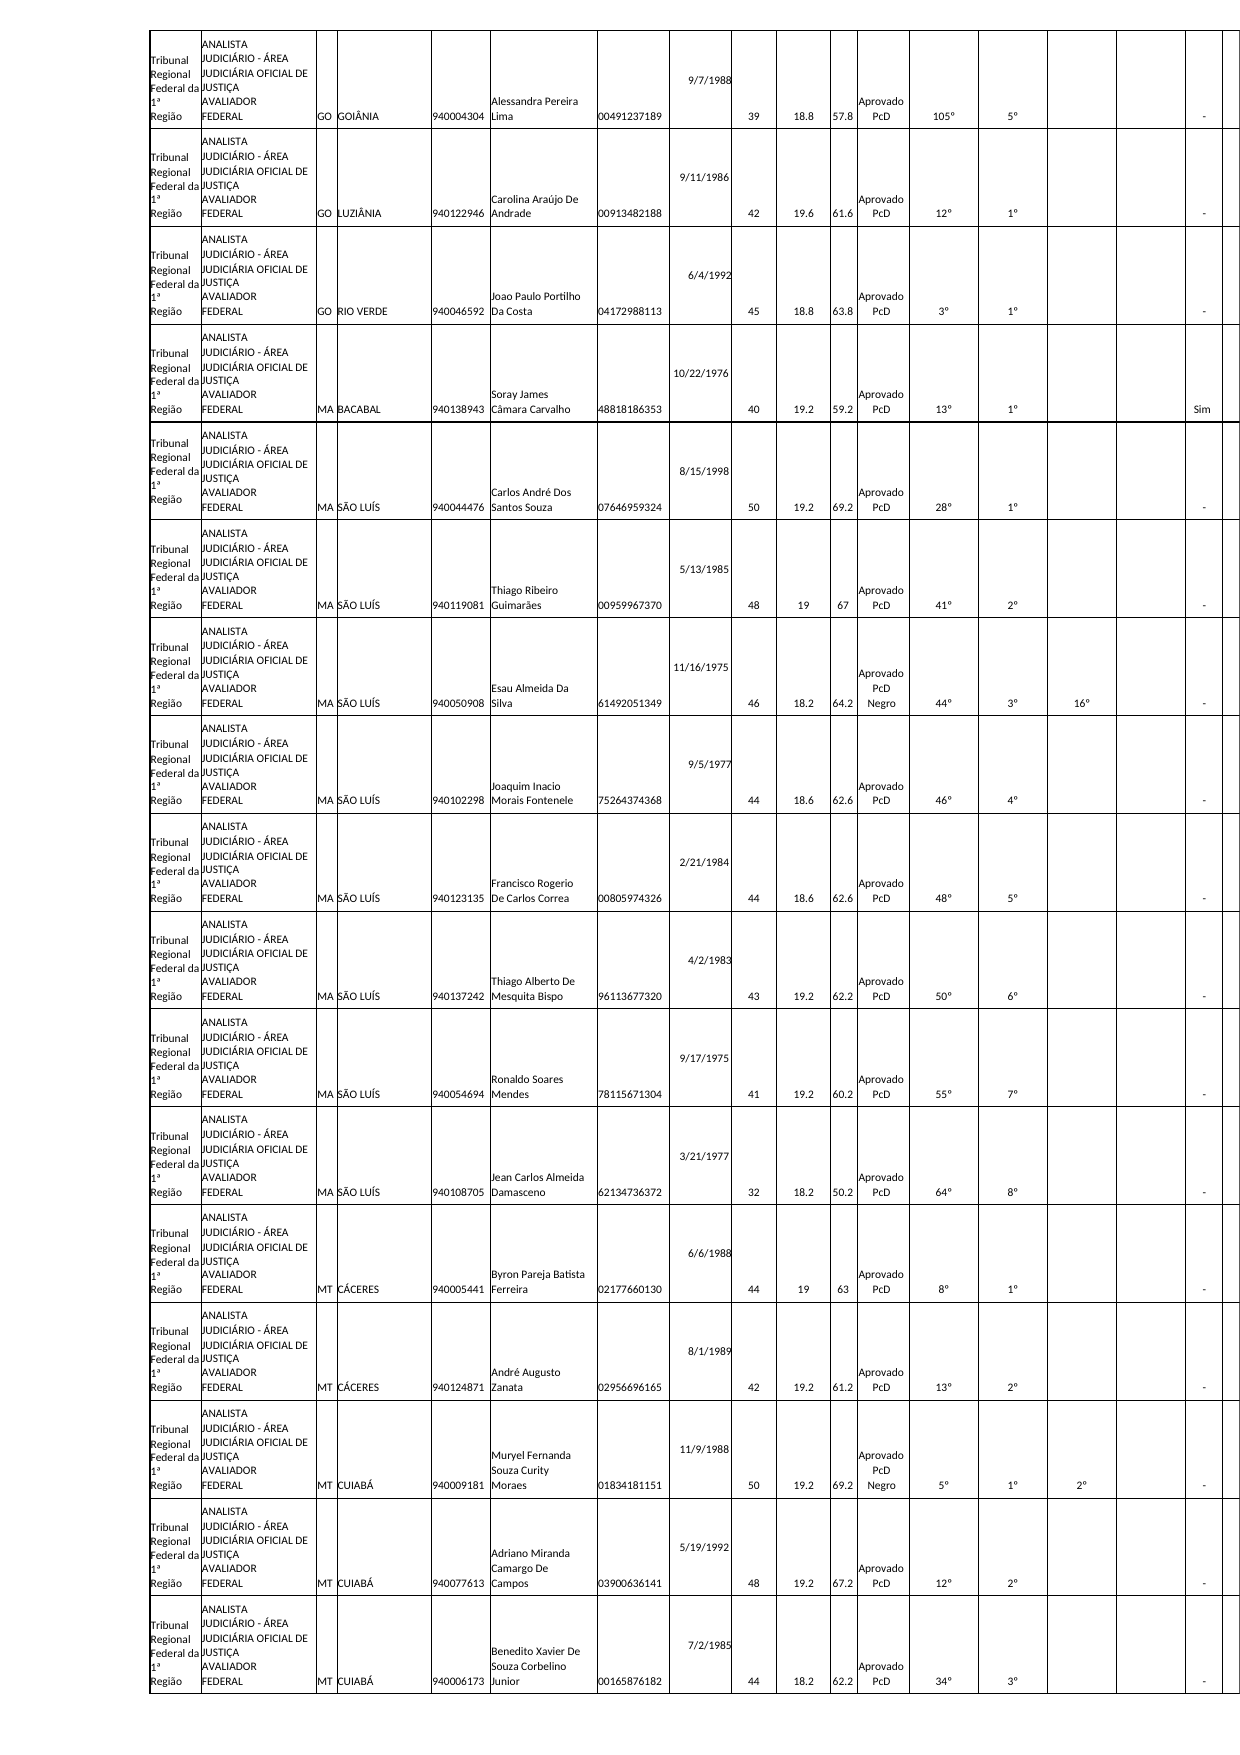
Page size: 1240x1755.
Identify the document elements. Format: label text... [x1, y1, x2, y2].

table_cell 62134736372 [598, 1107, 669, 1204]
table_cell 46º [910, 716, 978, 813]
table_cell - [1186, 520, 1222, 617]
table_cell 45 [732, 227, 776, 324]
table_cell - [1186, 912, 1222, 1008]
table_cell [1048, 716, 1116, 813]
table_cell [1048, 1107, 1116, 1204]
table_cell Tribunal Regional Federal da 1ª Região [151, 1009, 201, 1106]
table_cell ANALISTA JUDICIÁRIO - ÁREA JUDICIÁRIA OFICIAL DE JUSTIÇA AVALIADOR FEDERAL [202, 618, 316, 715]
table_cell 11/9/1988 [670, 1401, 731, 1497]
table_cell 6/4/1992 [670, 227, 731, 324]
table_header 940004304 [432, 31, 490, 128]
table_cell 9/5/1977 [670, 716, 731, 813]
table_cell 9/17/1975 [670, 1009, 731, 1106]
table_cell 34º [910, 1596, 978, 1693]
table_cell 00959967370 [598, 520, 669, 617]
table_cell [1048, 520, 1116, 617]
table_cell 07646959324 [598, 423, 669, 519]
table_cell 12º [910, 1499, 978, 1595]
table_cell Tribunal Regional Federal da 1ª Região [151, 1499, 201, 1595]
table_cell 44 [732, 1596, 776, 1693]
table_cell Joao Paulo Portilho Da Costa [491, 227, 597, 324]
table_cell 7/2/1985 [670, 1596, 731, 1693]
table_cell 16º [1048, 618, 1116, 715]
table_cell ANALISTA JUDICIÁRIO - ÁREA JUDICIÁRIA OFICIAL DE JUSTIÇA AVALIADOR FEDERAL [202, 912, 316, 1008]
table_cell MT [317, 1303, 337, 1399]
table_cell 48º [910, 814, 978, 911]
table_cell 63 [831, 1205, 857, 1302]
table_cell 13º [910, 325, 978, 421]
table_cell Tribunal Regional Federal da 1ª Região [151, 1205, 201, 1302]
table_cell 9/11/1986 [670, 129, 731, 226]
table_cell [1048, 1596, 1116, 1693]
table_cell S [1223, 1107, 1239, 1204]
table_cell [1117, 716, 1185, 813]
table_cell 13º [910, 1303, 978, 1399]
table_cell CÁCERES [338, 1303, 431, 1399]
table_cell [1048, 325, 1116, 421]
table_cell 44 [732, 1205, 776, 1302]
table_cell 69.2 [831, 1401, 857, 1497]
table_cell [1048, 423, 1116, 519]
table_cell [1117, 912, 1185, 1008]
table_cell 5º [910, 1401, 978, 1497]
table_cell 62.6 [831, 716, 857, 813]
table_cell - [1186, 716, 1222, 813]
table_cell S [1223, 1009, 1239, 1106]
table_cell Tribunal Regional Federal da 1ª Região [151, 716, 201, 813]
table_cell Aprovado PcD [858, 1596, 909, 1693]
table_header 5º [979, 31, 1047, 128]
table_cell 42 [732, 129, 776, 226]
table_cell Tribunal Regional Federal da 1ª Região [151, 520, 201, 617]
table_cell 50 [732, 1401, 776, 1497]
table_cell 2º [979, 520, 1047, 617]
table_cell 19.2 [777, 1303, 830, 1399]
table_cell S [1223, 1303, 1239, 1399]
table_cell 62.2 [831, 912, 857, 1008]
table_cell [1117, 618, 1185, 715]
table_cell 46 [732, 618, 776, 715]
table_cell [1117, 1303, 1185, 1399]
table_cell 19 [777, 1205, 830, 1302]
table_cell 02177660130 [598, 1205, 669, 1302]
table_cell - [1186, 1205, 1222, 1302]
table_cell [1048, 912, 1116, 1008]
table_cell 44 [732, 716, 776, 813]
table_cell Aprovado PcD Negro [858, 618, 909, 715]
table_cell 8/1/1989 [670, 1303, 731, 1399]
table_cell Adriano Miranda Camargo De Campos [491, 1499, 597, 1595]
table_cell 3º [979, 618, 1047, 715]
table_cell 5º [979, 814, 1047, 911]
table_cell 5/19/1992 [670, 1499, 731, 1595]
table_cell MA [317, 716, 337, 813]
table_cell 19 [777, 520, 830, 617]
table_cell - [1186, 1596, 1222, 1693]
table_cell ANALISTA JUDICIÁRIO - ÁREA JUDICIÁRIA OFICIAL DE JUSTIÇA AVALIADOR FEDERAL [202, 1499, 316, 1595]
table_cell Aprovado PcD [858, 814, 909, 911]
table_cell S [1223, 520, 1239, 617]
table_cell - [1186, 1303, 1222, 1399]
table_cell 1º [979, 423, 1047, 519]
table_cell [1117, 129, 1185, 226]
table_cell S [1223, 618, 1239, 715]
table_cell Aprovado PcD [858, 1009, 909, 1106]
table_cell - [1186, 1401, 1222, 1497]
table_cell 64º [910, 1107, 978, 1204]
table_cell Ronaldo Soares Mendes [491, 1009, 597, 1106]
table_header Aprovado PcD [858, 31, 909, 128]
table_cell 00913482188 [598, 129, 669, 226]
table_cell [1117, 1205, 1185, 1302]
table_cell [1048, 1303, 1116, 1399]
table_cell ANALISTA JUDICIÁRIO - ÁREA JUDICIÁRIA OFICIAL DE JUSTIÇA AVALIADOR FEDERAL [202, 325, 316, 421]
table_cell - [1186, 814, 1222, 911]
table_cell 12º [910, 129, 978, 226]
table_cell André Augusto Zanata [491, 1303, 597, 1399]
table_cell 18.2 [777, 618, 830, 715]
table_cell [1117, 227, 1185, 324]
table_cell S [1223, 1596, 1239, 1693]
table_cell 10/22/1976 [670, 325, 731, 421]
table_cell BACABAL [338, 325, 431, 421]
table_cell SÃO LUÍS [338, 716, 431, 813]
table_cell 940006173 [432, 1596, 490, 1693]
table_cell SÃO LUÍS [338, 1107, 431, 1204]
table_cell 62.2 [831, 1596, 857, 1693]
table_cell ANALISTA JUDICIÁRIO - ÁREA JUDICIÁRIA OFICIAL DE JUSTIÇA AVALIADOR FEDERAL [202, 716, 316, 813]
table_cell Aprovado PcD [858, 520, 909, 617]
table_cell CUIABÁ [338, 1401, 431, 1497]
table_header 39 [732, 31, 776, 128]
table_cell Aprovado PcD [858, 716, 909, 813]
table_header 18.8 [777, 31, 830, 128]
table_cell 96113677320 [598, 912, 669, 1008]
table_cell 940119081 [432, 520, 490, 617]
table_cell 18.6 [777, 814, 830, 911]
table_cell [1048, 1009, 1116, 1106]
table_cell S [1223, 716, 1239, 813]
table_cell 61.2 [831, 1303, 857, 1399]
table_cell Tribunal Regional Federal da 1ª Região [151, 814, 201, 911]
table_cell 43 [732, 912, 776, 1008]
table_cell 2º [979, 1499, 1047, 1595]
table_cell Tribunal Regional Federal da 1ª Região [151, 912, 201, 1008]
table_cell 19.2 [777, 423, 830, 519]
table_header 00491237189 [598, 31, 669, 128]
table_cell ANALISTA JUDICIÁRIO - ÁREA JUDICIÁRIA OFICIAL DE JUSTIÇA AVALIADOR FEDERAL [202, 1596, 316, 1693]
table_cell 940122946 [432, 129, 490, 226]
table_cell 48 [732, 1499, 776, 1595]
table_cell 19.2 [777, 1009, 830, 1106]
table_cell Aprovado PcD [858, 912, 909, 1008]
table_cell 940138943 [432, 325, 490, 421]
table_header - [1186, 31, 1222, 128]
table_cell 940124871 [432, 1303, 490, 1399]
table_cell [1117, 1401, 1185, 1497]
table_header [1117, 31, 1185, 128]
table_cell MT [317, 1401, 337, 1497]
table_cell MT [317, 1596, 337, 1693]
table_cell Aprovado PcD [858, 1499, 909, 1595]
table_cell ANALISTA JUDICIÁRIO - ÁREA JUDICIÁRIA OFICIAL DE JUSTIÇA AVALIADOR FEDERAL [202, 129, 316, 226]
table_cell - [1186, 227, 1222, 324]
table_cell 61.6 [831, 129, 857, 226]
table_cell Carlos André Dos Santos Souza [491, 423, 597, 519]
table_cell S [1223, 423, 1239, 519]
table_cell 32 [732, 1107, 776, 1204]
table_cell 55º [910, 1009, 978, 1106]
table_cell 60.2 [831, 1009, 857, 1106]
table_cell 940046592 [432, 227, 490, 324]
table_cell Tribunal Regional Federal da 1ª Região [151, 325, 201, 421]
table_cell 2/21/1984 [670, 814, 731, 911]
table_cell [1117, 1499, 1185, 1595]
table_cell 62.6 [831, 814, 857, 911]
table_cell 2º [979, 1303, 1047, 1399]
table_cell 67.2 [831, 1499, 857, 1595]
table_cell ANALISTA JUDICIÁRIO - ÁREA JUDICIÁRIA OFICIAL DE JUSTIÇA AVALIADOR FEDERAL [202, 1107, 316, 1204]
table_cell Muryel Fernanda Souza Curity Moraes [491, 1401, 597, 1497]
table_header [1048, 31, 1116, 128]
table_cell [1117, 423, 1185, 519]
table_cell Tribunal Regional Federal da 1ª Região [151, 1303, 201, 1399]
table_cell 940009181 [432, 1401, 490, 1497]
table_cell - [1186, 1107, 1222, 1204]
table_cell 940005441 [432, 1205, 490, 1302]
table_header ANALISTA JUDICIÁRIO - ÁREA JUDICIÁRIA OFICIAL DE JUSTIÇA AVALIADOR FEDERAL [202, 31, 316, 128]
table_cell Thiago Alberto De Mesquita Bispo [491, 912, 597, 1008]
table_cell S [1223, 1401, 1239, 1497]
table_cell 00805974326 [598, 814, 669, 911]
table_cell 50º [910, 912, 978, 1008]
table_cell ANALISTA JUDICIÁRIO - ÁREA JUDICIÁRIA OFICIAL DE JUSTIÇA AVALIADOR FEDERAL [202, 227, 316, 324]
table_header Tribunal Regional Federal da 1ª Região [151, 31, 201, 128]
table_cell 61492051349 [598, 618, 669, 715]
table_cell SÃO LUÍS [338, 1009, 431, 1106]
table_cell S [1223, 814, 1239, 911]
table_cell Jean Carlos Almeida Damasceno [491, 1107, 597, 1204]
table_cell 7º [979, 1009, 1047, 1106]
table_header S [1223, 31, 1239, 128]
table_cell 41º [910, 520, 978, 617]
table_cell Carolina Araújo De Andrade [491, 129, 597, 226]
table_cell MT [317, 1205, 337, 1302]
table_cell MA [317, 325, 337, 421]
table_cell 3º [979, 1596, 1047, 1693]
table_cell Tribunal Regional Federal da 1ª Região [151, 1107, 201, 1204]
table_cell MA [317, 1009, 337, 1106]
table_cell 940077613 [432, 1499, 490, 1595]
table_cell Tribunal Regional Federal da 1ª Região [151, 129, 201, 226]
table_cell 4º [979, 716, 1047, 813]
table_cell 940108705 [432, 1107, 490, 1204]
table_cell 44 [732, 814, 776, 911]
table_cell 1º [979, 227, 1047, 324]
table_cell CÁCERES [338, 1205, 431, 1302]
table_cell [1117, 814, 1185, 911]
table_cell 44º [910, 618, 978, 715]
table_cell Francisco Rogerio De Carlos Correa [491, 814, 597, 911]
table_cell - [1186, 1009, 1222, 1106]
table_cell MA [317, 1107, 337, 1204]
table_cell [1117, 325, 1185, 421]
table_cell Tribunal Regional Federal da 1ª Região [151, 618, 201, 715]
table_cell [1117, 520, 1185, 617]
table_cell S [1223, 325, 1239, 421]
table_cell [1048, 129, 1116, 226]
table_cell SÃO LUÍS [338, 520, 431, 617]
table_cell Tribunal Regional Federal da 1ª Região [151, 1401, 201, 1497]
table_cell 11/16/1975 [670, 618, 731, 715]
table_cell 67 [831, 520, 857, 617]
table_cell 28º [910, 423, 978, 519]
table_cell Sim [1186, 325, 1222, 421]
table_cell 19.2 [777, 1499, 830, 1595]
table_cell Aprovado PcD [858, 129, 909, 226]
table_cell S [1223, 912, 1239, 1008]
table_cell GO [317, 129, 337, 226]
table_header Alessandra Pereira Lima [491, 31, 597, 128]
table_cell 48818186353 [598, 325, 669, 421]
table_cell Aprovado PcD [858, 423, 909, 519]
table_cell - [1186, 129, 1222, 226]
table_cell Aprovado PcD [858, 227, 909, 324]
table_cell 48 [732, 520, 776, 617]
table_cell ANALISTA JUDICIÁRIO - ÁREA JUDICIÁRIA OFICIAL DE JUSTIÇA AVALIADOR FEDERAL [202, 520, 316, 617]
table_cell SÃO LUÍS [338, 912, 431, 1008]
table_cell ANALISTA JUDICIÁRIO - ÁREA JUDICIÁRIA OFICIAL DE JUSTIÇA AVALIADOR FEDERAL [202, 814, 316, 911]
table_cell LUZIÂNIA [338, 129, 431, 226]
table_cell 8º [910, 1205, 978, 1302]
table_cell MA [317, 520, 337, 617]
table_cell 6º [979, 912, 1047, 1008]
table_cell ANALISTA JUDICIÁRIO - ÁREA JUDICIÁRIA OFICIAL DE JUSTIÇA AVALIADOR FEDERAL [202, 1205, 316, 1302]
table_cell [1117, 1107, 1185, 1204]
table_cell 00165876182 [598, 1596, 669, 1693]
table_cell CUIABÁ [338, 1596, 431, 1693]
table_cell S [1223, 129, 1239, 226]
table_cell - [1186, 618, 1222, 715]
table_cell 42 [732, 1303, 776, 1399]
table_cell 1º [979, 325, 1047, 421]
table_cell 50.2 [831, 1107, 857, 1204]
table_cell 63.8 [831, 227, 857, 324]
table_cell 940054694 [432, 1009, 490, 1106]
table_cell 940137242 [432, 912, 490, 1008]
table_cell SÃO LUÍS [338, 423, 431, 519]
table_cell Aprovado PcD [858, 1205, 909, 1302]
table_cell 6/6/1988 [670, 1205, 731, 1302]
table_cell MA [317, 814, 337, 911]
table_cell RIO VERDE [338, 227, 431, 324]
table_cell 940050908 [432, 618, 490, 715]
table_cell ANALISTA JUDICIÁRIO - ÁREA JUDICIÁRIA OFICIAL DE JUSTIÇA AVALIADOR FEDERAL [202, 423, 316, 519]
table_cell 75264374368 [598, 716, 669, 813]
table_cell [1048, 227, 1116, 324]
table_cell 940102298 [432, 716, 490, 813]
table_cell 1º [979, 129, 1047, 226]
table_cell - [1186, 423, 1222, 519]
table_cell Soray James Câmara Carvalho [491, 325, 597, 421]
table_cell Aprovado PcD [858, 325, 909, 421]
table_cell 40 [732, 325, 776, 421]
table_cell - [1186, 1499, 1222, 1595]
table_cell 19.6 [777, 129, 830, 226]
table_cell [1048, 1205, 1116, 1302]
table_cell [1117, 1009, 1185, 1106]
table_cell Aprovado PcD [858, 1107, 909, 1204]
table_cell 18.6 [777, 716, 830, 813]
table_cell 18.2 [777, 1596, 830, 1693]
table_cell S [1223, 1205, 1239, 1302]
table_cell Tribunal Regional Federal da 1ª Região [151, 227, 201, 324]
table_cell 19.2 [777, 325, 830, 421]
table_cell Byron Pareja Batista Ferreira [491, 1205, 597, 1302]
table_cell 8º [979, 1107, 1047, 1204]
table_cell Esau Almeida Da Silva [491, 618, 597, 715]
table_cell Thiago Ribeiro Guimarães [491, 520, 597, 617]
table_cell ANALISTA JUDICIÁRIO - ÁREA JUDICIÁRIA OFICIAL DE JUSTIÇA AVALIADOR FEDERAL [202, 1009, 316, 1106]
table_cell MA [317, 618, 337, 715]
table_cell 50 [732, 423, 776, 519]
table_cell 01834181151 [598, 1401, 669, 1497]
table_cell CUIABÁ [338, 1499, 431, 1595]
table_header GO [317, 31, 337, 128]
table_cell MA [317, 423, 337, 519]
table_cell Benedito Xavier De Souza Corbelino Junior [491, 1596, 597, 1693]
table_cell MA [317, 912, 337, 1008]
table_header 105º [910, 31, 978, 128]
table_cell Aprovado PcD Negro [858, 1401, 909, 1497]
table_cell SÃO LUÍS [338, 618, 431, 715]
table_cell ANALISTA JUDICIÁRIO - ÁREA JUDICIÁRIA OFICIAL DE JUSTIÇA AVALIADOR FEDERAL [202, 1401, 316, 1497]
table_cell 78115671304 [598, 1009, 669, 1106]
table_header 57.8 [831, 31, 857, 128]
table_cell 18.8 [777, 227, 830, 324]
table_cell [1048, 1499, 1116, 1595]
table_cell Tribunal Regional Federal da 1ª Região [151, 423, 201, 519]
table_header 9/7/1988 [670, 31, 731, 128]
table_cell 69.2 [831, 423, 857, 519]
table_cell 02956696165 [598, 1303, 669, 1399]
table_header GOIÂNIA [338, 31, 431, 128]
table_cell 03900636141 [598, 1499, 669, 1595]
table_cell SÃO LUÍS [338, 814, 431, 911]
table_cell 04172988113 [598, 227, 669, 324]
table_cell 3º [910, 227, 978, 324]
table_cell 59.2 [831, 325, 857, 421]
table_cell 5/13/1985 [670, 520, 731, 617]
table_cell 940044476 [432, 423, 490, 519]
table_cell Joaquim Inacio Morais Fontenele [491, 716, 597, 813]
table_cell S [1223, 227, 1239, 324]
table_cell [1048, 814, 1116, 911]
table_cell [1117, 1596, 1185, 1693]
table_cell GO [317, 227, 337, 324]
table_cell 4/2/1983 [670, 912, 731, 1008]
table_cell Tribunal Regional Federal da 1ª Região [151, 1596, 201, 1693]
table_cell MT [317, 1499, 337, 1595]
table_cell 64.2 [831, 618, 857, 715]
table_cell 18.2 [777, 1107, 830, 1204]
table_cell 41 [732, 1009, 776, 1106]
table_cell 1º [979, 1205, 1047, 1302]
table_cell ANALISTA JUDICIÁRIO - ÁREA JUDICIÁRIA OFICIAL DE JUSTIÇA AVALIADOR FEDERAL [202, 1303, 316, 1399]
table_cell Aprovado PcD [858, 1303, 909, 1399]
table_cell 19.2 [777, 912, 830, 1008]
table_cell 2º [1048, 1401, 1116, 1497]
table_cell 8/15/1998 [670, 423, 731, 519]
table_cell 19.2 [777, 1401, 830, 1497]
table_cell 940123135 [432, 814, 490, 911]
table_cell S [1223, 1499, 1239, 1595]
table_cell 3/21/1977 [670, 1107, 731, 1204]
table_cell 1º [979, 1401, 1047, 1497]
